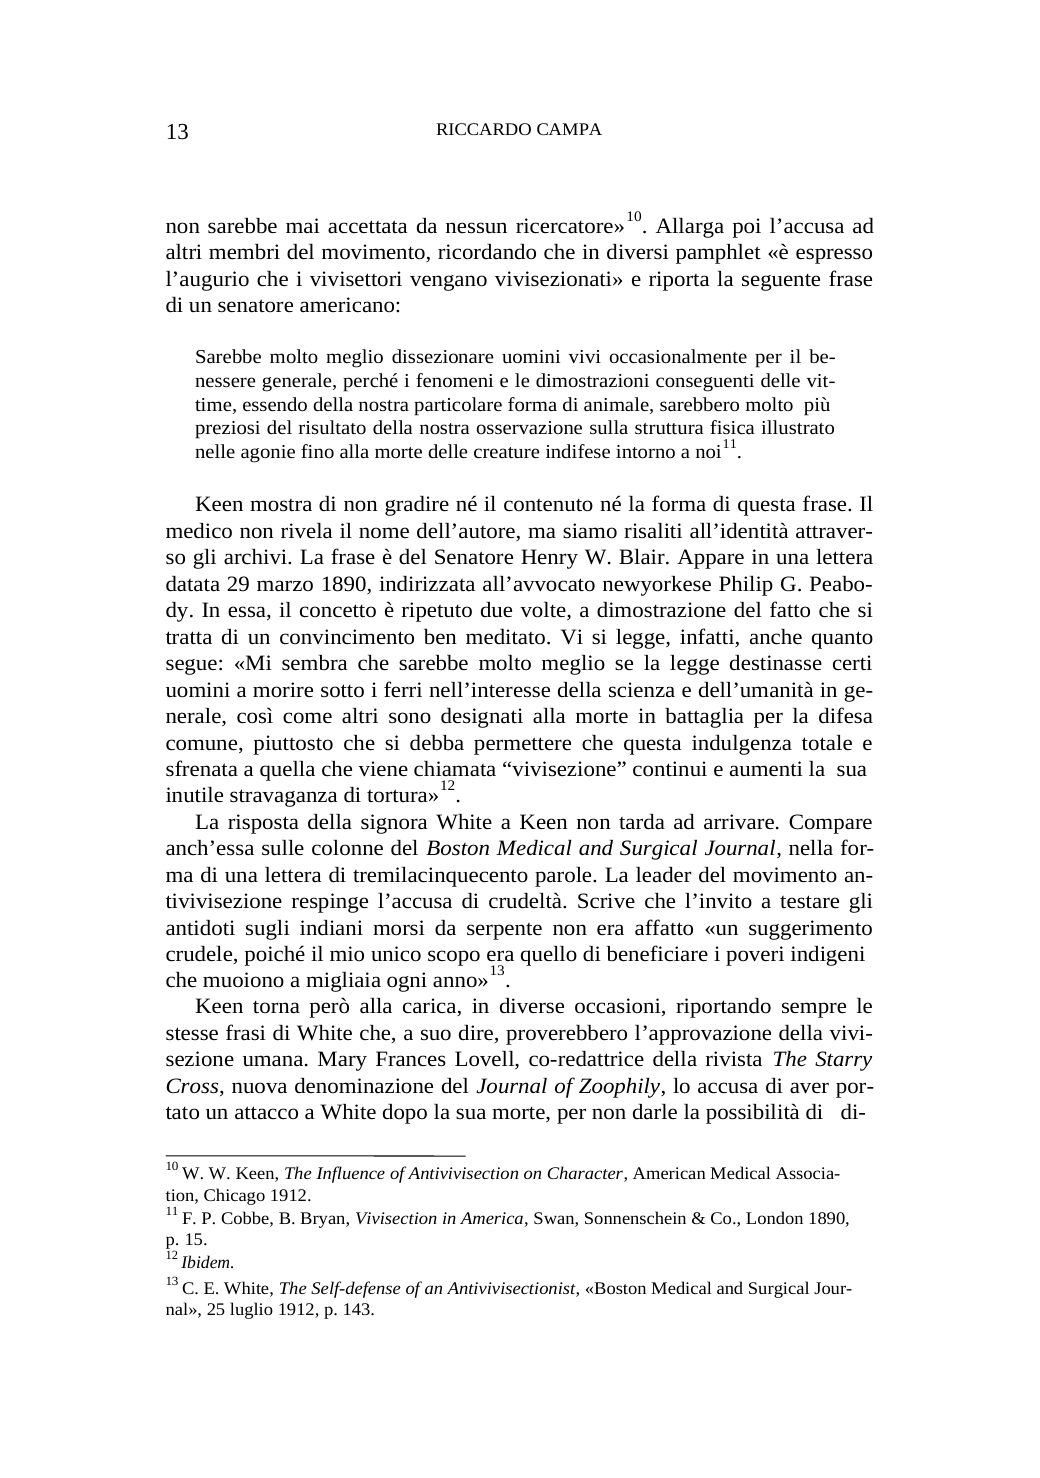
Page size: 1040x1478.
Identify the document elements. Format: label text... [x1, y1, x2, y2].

text 11 F. P. Cobbe, B. Bryan, Vivisection in America, Swan, Sonnenschein & Co., London 1890, p. 15. [165, 1207, 866, 1250]
text inutile stravaganza di tortura»12. [165, 782, 896, 808]
text Keen mostra di non gradire né il contenuto né la forma di questa frase. Il medico non rivela il nome dell’autore, ma siamo risaliti all’identità attraver- so gli archivi. La frase è del Senatore Henry W. Blair. Appare in una lettera datata 29 marzo 1890, indirizzata all’avvocato newyorkese Philip G. Peabo- dy. In essa, il concetto è ripetuto due volte, a dimostrazione del fatto che si tratta di un convincimento ben meditato. Vi si legge, infatti, anche quanto segue: «Mi sembra che sarebbe molto meglio se la legge destinasse certi uomini a morire sotto i ferri nell’interesse della scienza e dell’umanità in ge- nerale, così come altri sono designati alla morte in battaglia per la difesa comune, piuttosto che si debba permettere che questa indulgenza totale e sfrenata a quella che viene chiamata “vivisezione” continui e aumenti la sua [165, 491, 874, 781]
text non sarebbe mai accettata da nessun ricercatore»10. Allarga poi l’accusa ad altri membri del movimento, ricordando che in diversi pamphlet «è espresso l’augurio che i vivisettori vengano vivisezionati» e riporta la seguente frase di un senatore americano: [165, 207, 874, 317]
text 12 Ibidem. [165, 1250, 896, 1273]
text Keen torna però alla carica, in diverse occasioni, riportando sempre le stesse frasi di White che, a suo dire, proverebbero l’approvazione della vivi- sezione umana. Mary Frances Lovell, co-redattrice della rivista The Starry Cross, nuova denominazione del Journal of Zoophily, lo accusa di aver por- tato un attacco a White dopo la sua morte, per non darle la possibilità di di- [165, 993, 874, 1124]
text che muoiono a migliaia ogni anno»13. [165, 967, 896, 993]
text Sarebbe molto meglio dissezionare uomini vivi occasionalmente per il be- nessere generale, perché i fenomeni e le dimostrazioni conseguenti delle vit- time, essendo della nostra particolare forma di animale, sarebbero molto più [195, 345, 837, 416]
text La risposta della signora White a Keen non tarda ad arrivare. Compare anch’essa sulle colonne del Boston Medical and Surgical Journal, nella for- ma di una lettera di tremilacinquecento parole. La leader del movimento an- tivivisezione respinge l’accusa di crudeltà. Scrive che l’invito a testare gli antidoti sugli indiani morsi da serpente non era affatto «un suggerimento crudele, poiché il mio unico scopo era quello di beneficiare i poveri indigeni [165, 809, 874, 966]
text 13 C. E. White, The Self-defense of an Antivivisectionist, «Boston Medical and Surgical Jour- nal», 25 luglio 1912, p. 143. [165, 1273, 874, 1319]
text 10 W. W. Keen, The Influence of Antivivisection on Character, American Medical Associa- tion, Chicago 1912. [165, 1156, 874, 1205]
text preziosi del risultato della nostra osservazione sulla struttura fisica illustrato nelle agonie fino alla morte delle creature indifese intorno a noi11. [195, 419, 837, 463]
